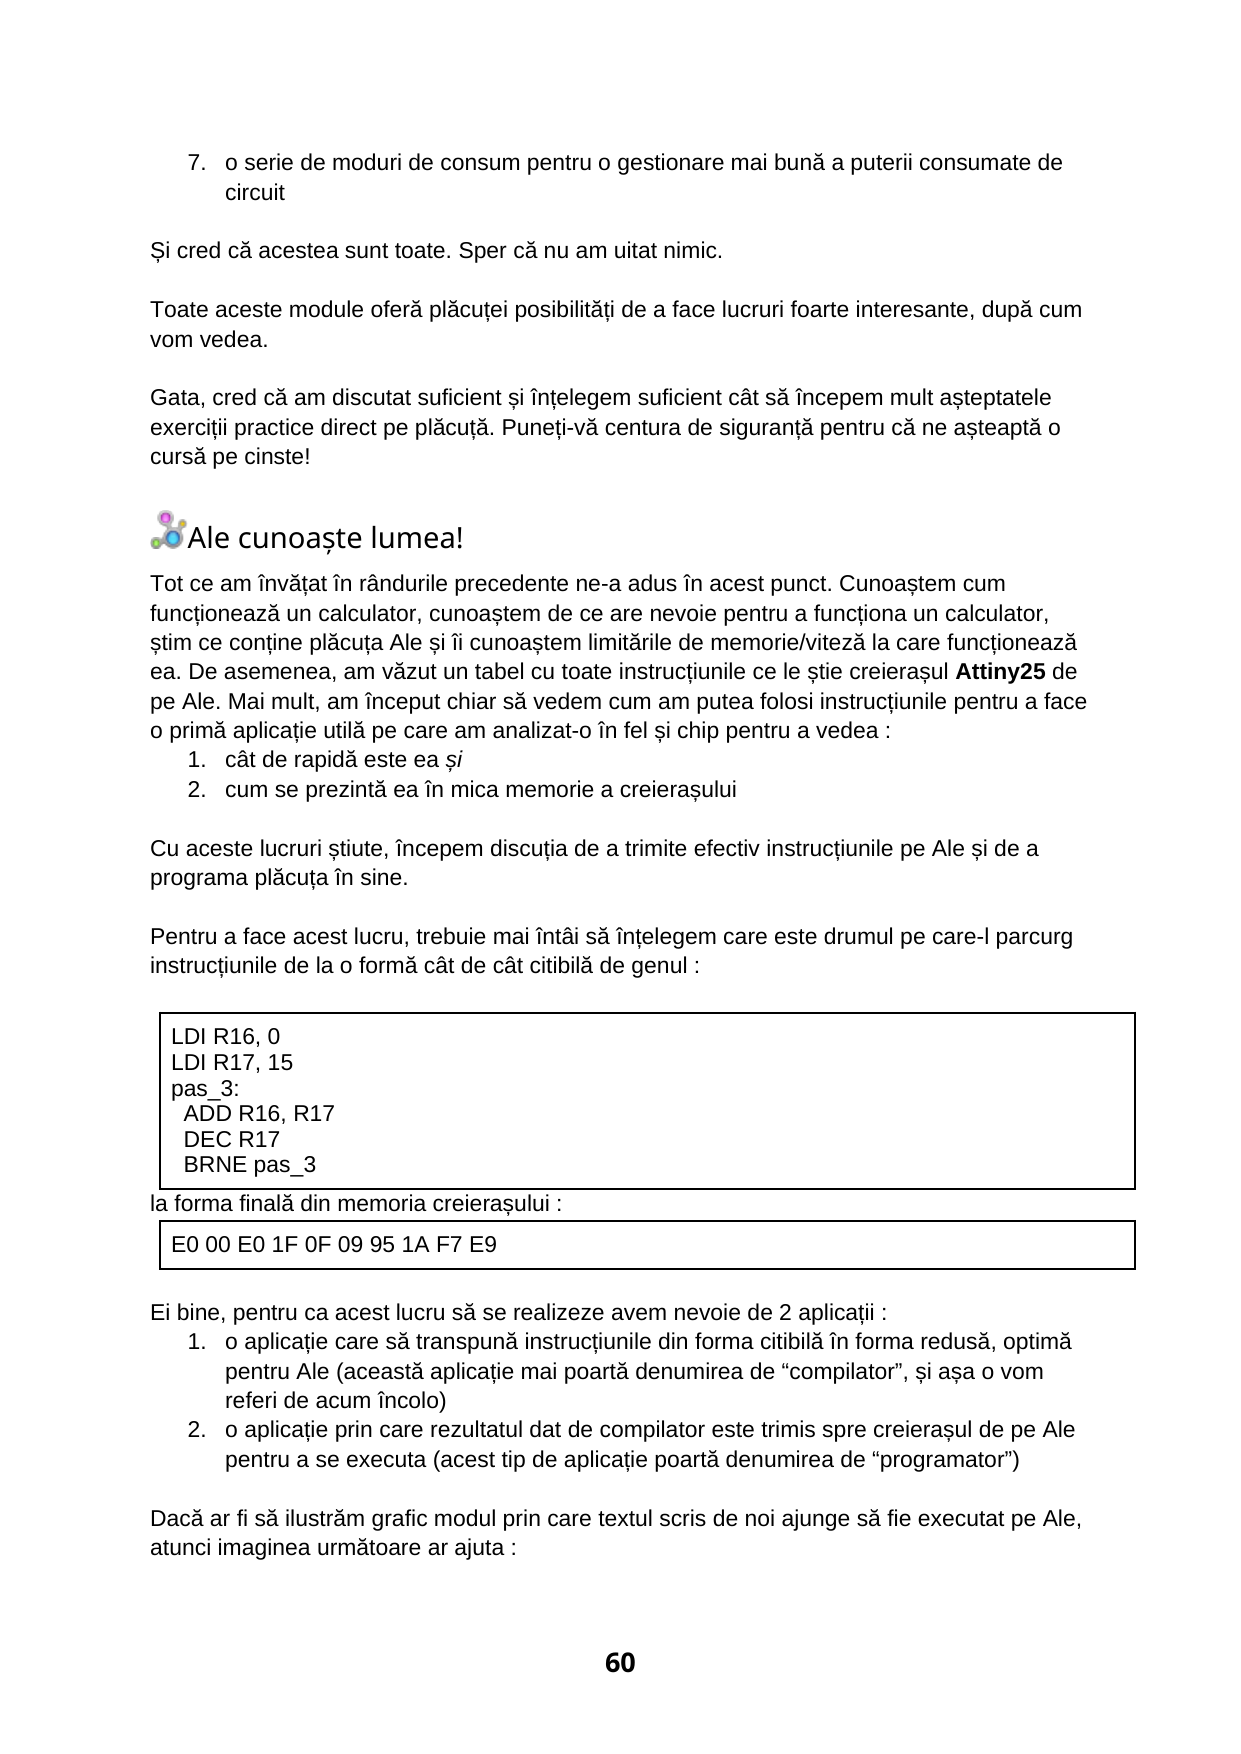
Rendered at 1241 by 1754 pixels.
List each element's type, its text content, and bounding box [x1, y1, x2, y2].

text Tot ce am învățat în rândurile precedente ne-a adus în acest punct. Cunoaștem cum funcționează un calculator, cunoaștem de ce are nevoie pentru a funcționa un calculator, știm ce conține plăcuța Ale și îi cunoaștem limitările de memorie/viteză la care funcționează ea. De asemenea, am văzut un tabel cu toate instrucțiunile ce le știe creierașul Attiny25 de pe Ale. Mai mult, am început chiar să vedem cum am putea folosi instrucțiunile pentru a face o primă aplicație utilă pe care am analizat-o în fel și chip pentru a vedea : [150, 571, 1090, 743]
table_header E0 00 E0 1F 0F 09 95 1A F7 E9 [161, 1222, 1134, 1268]
list o aplicație care să transpună instrucțiunile din forma citibilă în forma redusă, optimă pentru Ale (această aplicație mai poartă denumirea de “compilator”, și așa o vom referi de acum încolo) [187, 1329, 1090, 1413]
subtitle Ale cunoaște lumea! [150, 511, 1090, 557]
table_header LDI R16, 0 LDI R17, 15 pas_3: ADD R16, R17 DEC R17 BRNE pas_3 [161, 1014, 1134, 1188]
text Și cred că acestea sunt toate. Sper că nu am uitat nimic. [150, 238, 1090, 264]
text la forma finală din memoria creierașului : [150, 1190, 1090, 1216]
picture [150, 510, 188, 549]
list o serie de moduri de consum pentru o gestionare mai bună a puterii consumate de circuit [187, 150, 1090, 205]
list cum se prezintă ea în mica memorie a creierașului [187, 777, 1090, 802]
text Gata, cred că am discutat suficient și înțelegem suficient cât să începem mult așteptatele exerciții practice direct pe plăcuță. Puneți-vă centura de siguranță pentru că ne așteaptă o cursă pe cinste! [150, 385, 1090, 469]
text Cu aceste lucruri știute, începem discuția de a trimite efectiv instrucțiunile pe Ale și de a programa plăcuța în sine. [150, 835, 1090, 890]
text Pentru a face acest lucru, trebuie mai întâi să înțelegem care este drumul pe care-l parcurg instrucțiunile de la o formă cât de cât citibilă de genul : [150, 923, 1090, 978]
list cât de rapidă este ea și [187, 747, 1090, 773]
text Toate aceste module oferă plăcuței posibilități de a face lucruri foarte interesante, după cum vom vedea. [150, 297, 1090, 352]
list o aplicație prin care rezultatul dat de compilator este trimis spre creierașul de pe Ale pentru a se executa (acest tip de aplicație poartă denumirea de “programator”) [187, 1417, 1090, 1472]
text Dacă ar fi să ilustrăm grafic modul prin care textul scris de noi ajunge să fie executat pe Ale, atunci imaginea următoare ar ajuta : [150, 1505, 1090, 1560]
text Ei bine, pentru ca acest lucru să se realizeze avem nevoie de 2 aplicații : [150, 1300, 1090, 1325]
